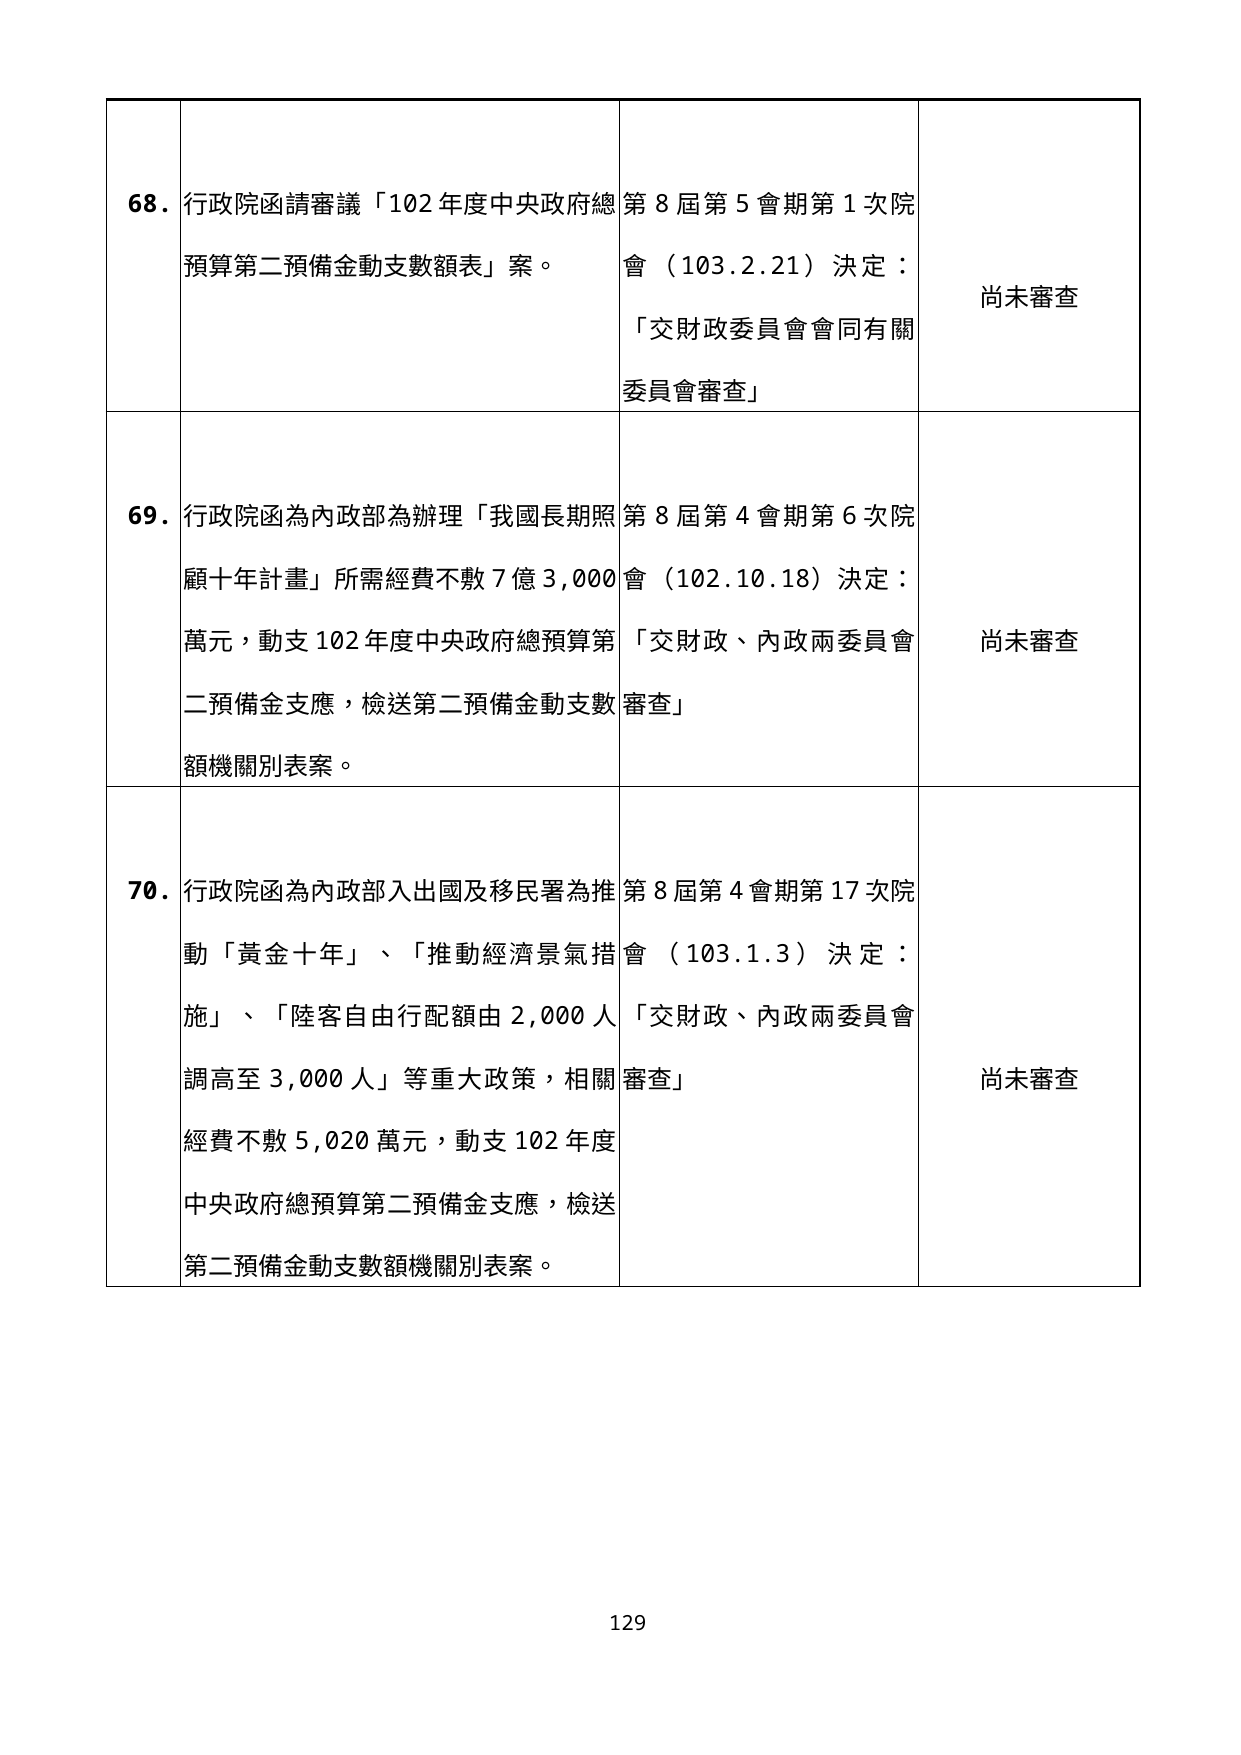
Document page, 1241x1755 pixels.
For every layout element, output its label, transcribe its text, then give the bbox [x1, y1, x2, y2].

table_cell 尚未審查 [919, 787, 1139, 1286]
table_cell 第8屆第4會期第17次院會（103.1.3）決定：「交財政、內政兩委員會審查」 [620, 787, 918, 1286]
table_cell 尚未審查 [919, 412, 1139, 786]
table_cell [107, 787, 180, 1286]
table_cell [107, 101, 180, 411]
table_cell 行政院函為內政部為辦理「我國長期照顧十年計畫」所需經費不敷7億3,000萬元，動支102年度中央政府總預算第二預備金支應，檢送第二預備金動支數額機關別表案。 [181, 412, 619, 786]
table_cell [107, 412, 180, 786]
table_cell 第8屆第4會期第6次院會（102.10.18）決定：「交財政、內政兩委員會審查」 [620, 412, 918, 786]
table_cell 第8屆第5會期第1次院會（103.2.21）決定：「交財政委員會會同有關委員會審查」 [620, 101, 918, 411]
table_cell 行政院函請審議「102年度中央政府總預算第二預備金動支數額表」案。 [181, 101, 619, 411]
table_cell 尚未審查 [919, 101, 1139, 411]
table_cell 行政院函為內政部入出國及移民署為推動「黃金十年」、「推動經濟景氣措施」、「陸客自由行配額由2,000人調高至3,000人」等重大政策，相關經費不敷5,020萬元，動支102年度中央政府總預算第二預備金支應，檢送第二預備金動支數額機關別表案。 [181, 787, 619, 1286]
